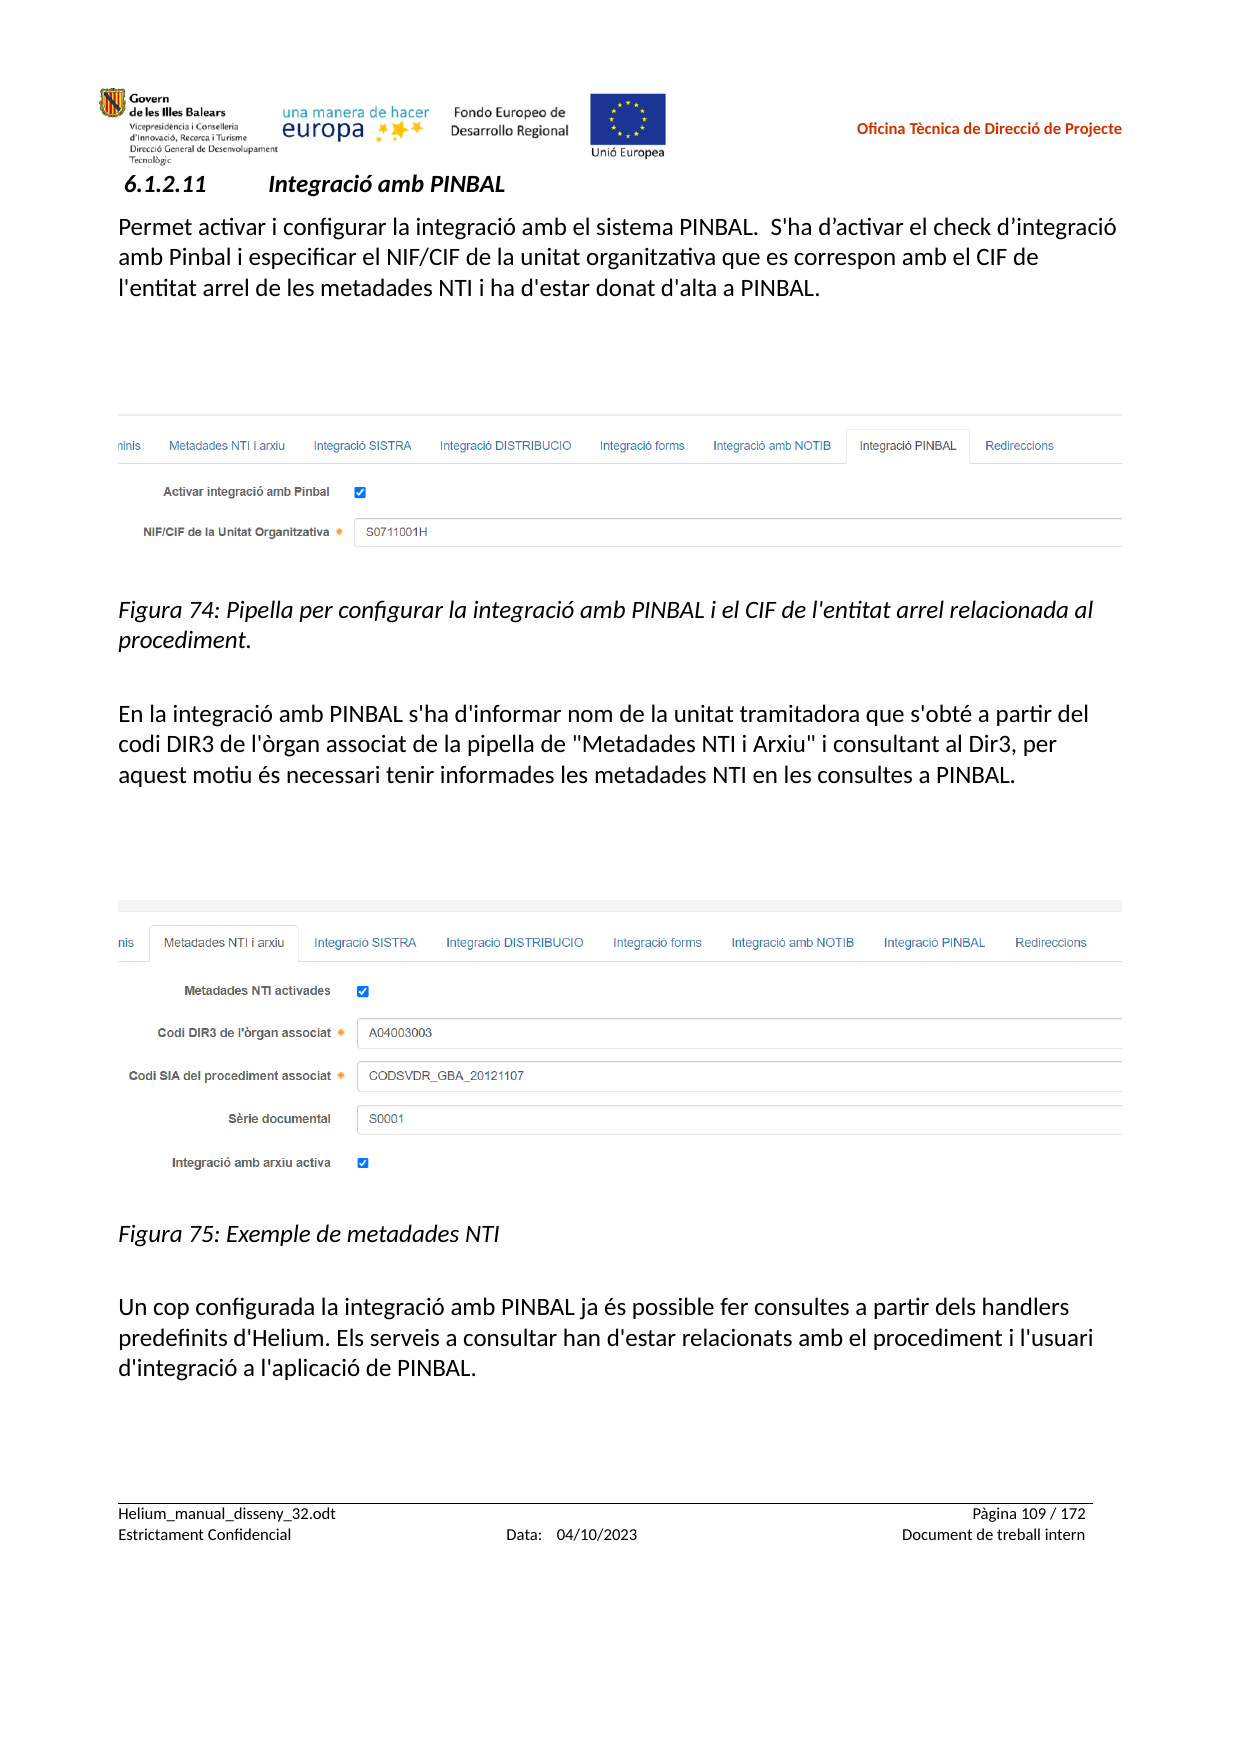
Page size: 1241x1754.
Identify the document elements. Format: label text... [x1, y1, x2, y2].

text Permet activar i configurar la integració amb el sistema PINBAL. S'ha d’activar el check d’integració amb Pinbal i especificar el NIF/CIF de la unitat organitzativa que es correspon amb el CIF de l'entitat arrel de les metadades NTI i ha d'estar donat d'alta a PINBAL. [118, 211, 1122, 302]
picture [118, 413, 1123, 594]
picture [118, 900, 1123, 1218]
text Figura 74: Pipella per configurar la integració amb PINBAL i el CIF de l'entitat arrel relacionada al procediment. [118, 594, 1122, 655]
text Un cop configurada la integració amb PINBAL ja és possible fer consultes a partir dels handlers predefinits d'Helium. Els serveis a consultar han d'estar relacionats amb el procediment i l'usuari d'integració a l'aplicació de PINBAL. [118, 1291, 1122, 1383]
text En la integració amb PINBAL s'ha d'informar nom de la unitat tramitadora que s'obté a partir del codi DIR3 de l'òrgan associat de la pipella de "Metadades NTI i Arxiu" i consultant al Dir3, per aquest motiu és necessari tenir informades les metadades NTI en les consultes a PINBAL. [118, 698, 1122, 789]
picture [99, 87, 668, 166]
subtitle Integració amb PINBAL [118, 168, 1122, 198]
text Figura 75: Exemple de metadades NTI [118, 1218, 1122, 1248]
